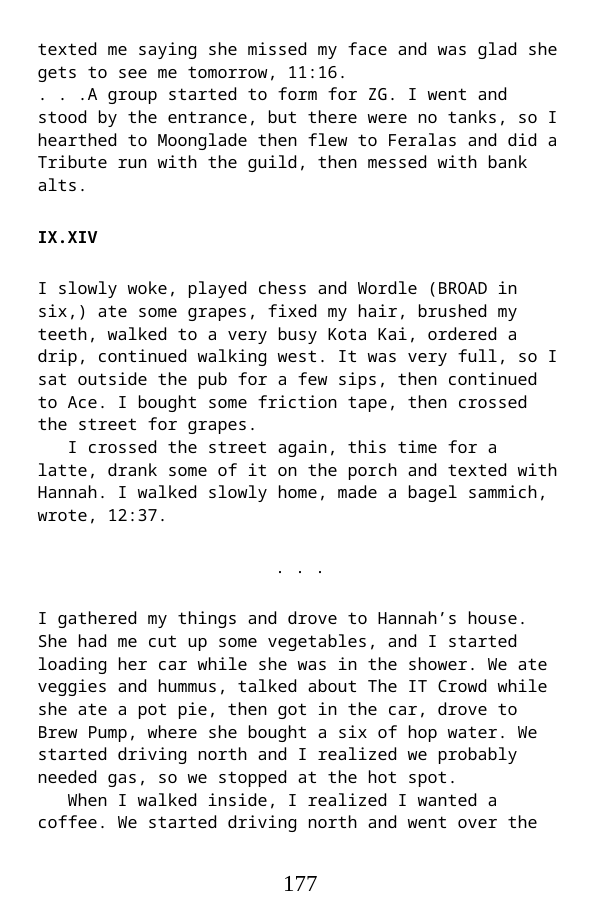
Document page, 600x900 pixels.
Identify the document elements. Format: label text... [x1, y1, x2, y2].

text . . .A group started to form for ZG. I went and stood by the entrance, but there were no tanks, so I hearthed to Moonglade then flew to Feralas and did a Tribute run with the guild, then messed with bank alts. [37, 83, 562, 196]
text When I walked inside, I realized I wanted a coffee. We started driving north and went over the [37, 788, 562, 834]
text . . . [37, 555, 562, 578]
text texted me saying she missed my face and was glad she gets to see me tomorrow, 11:16. [37, 37, 562, 83]
text I crossed the street again, this time for a latte, drank some of it on the porch and texted with Hannah. I walked slowly home, made a bagel sammich, wrote, 12:37. [37, 436, 562, 526]
text IX.XIV [37, 225, 562, 248]
text I slowly woke, played chess and Wordle (BROAD in six,) ate some grapes, fixed my hair, brushed my teeth, walked to a very busy Kota Kai, ordered a drip, continued walking west. It was very full, so I sat outside the pub for a few sips, then continued to Ace. I bought some friction tape, then crossed the street for grapes. [37, 277, 562, 436]
text I gathered my things and drove to Hannah’s house. She had me cut up some vegetables, and I started loading her car while she was in the shower. We ate veggies and hummus, talked about The IT Crowd while she ate a pot pie, then got in the car, drove to Brew Pump, where she bought a six of hop water. We started driving north and I realized we probably needed gas, so we stopped at the hot spot. [37, 607, 562, 788]
